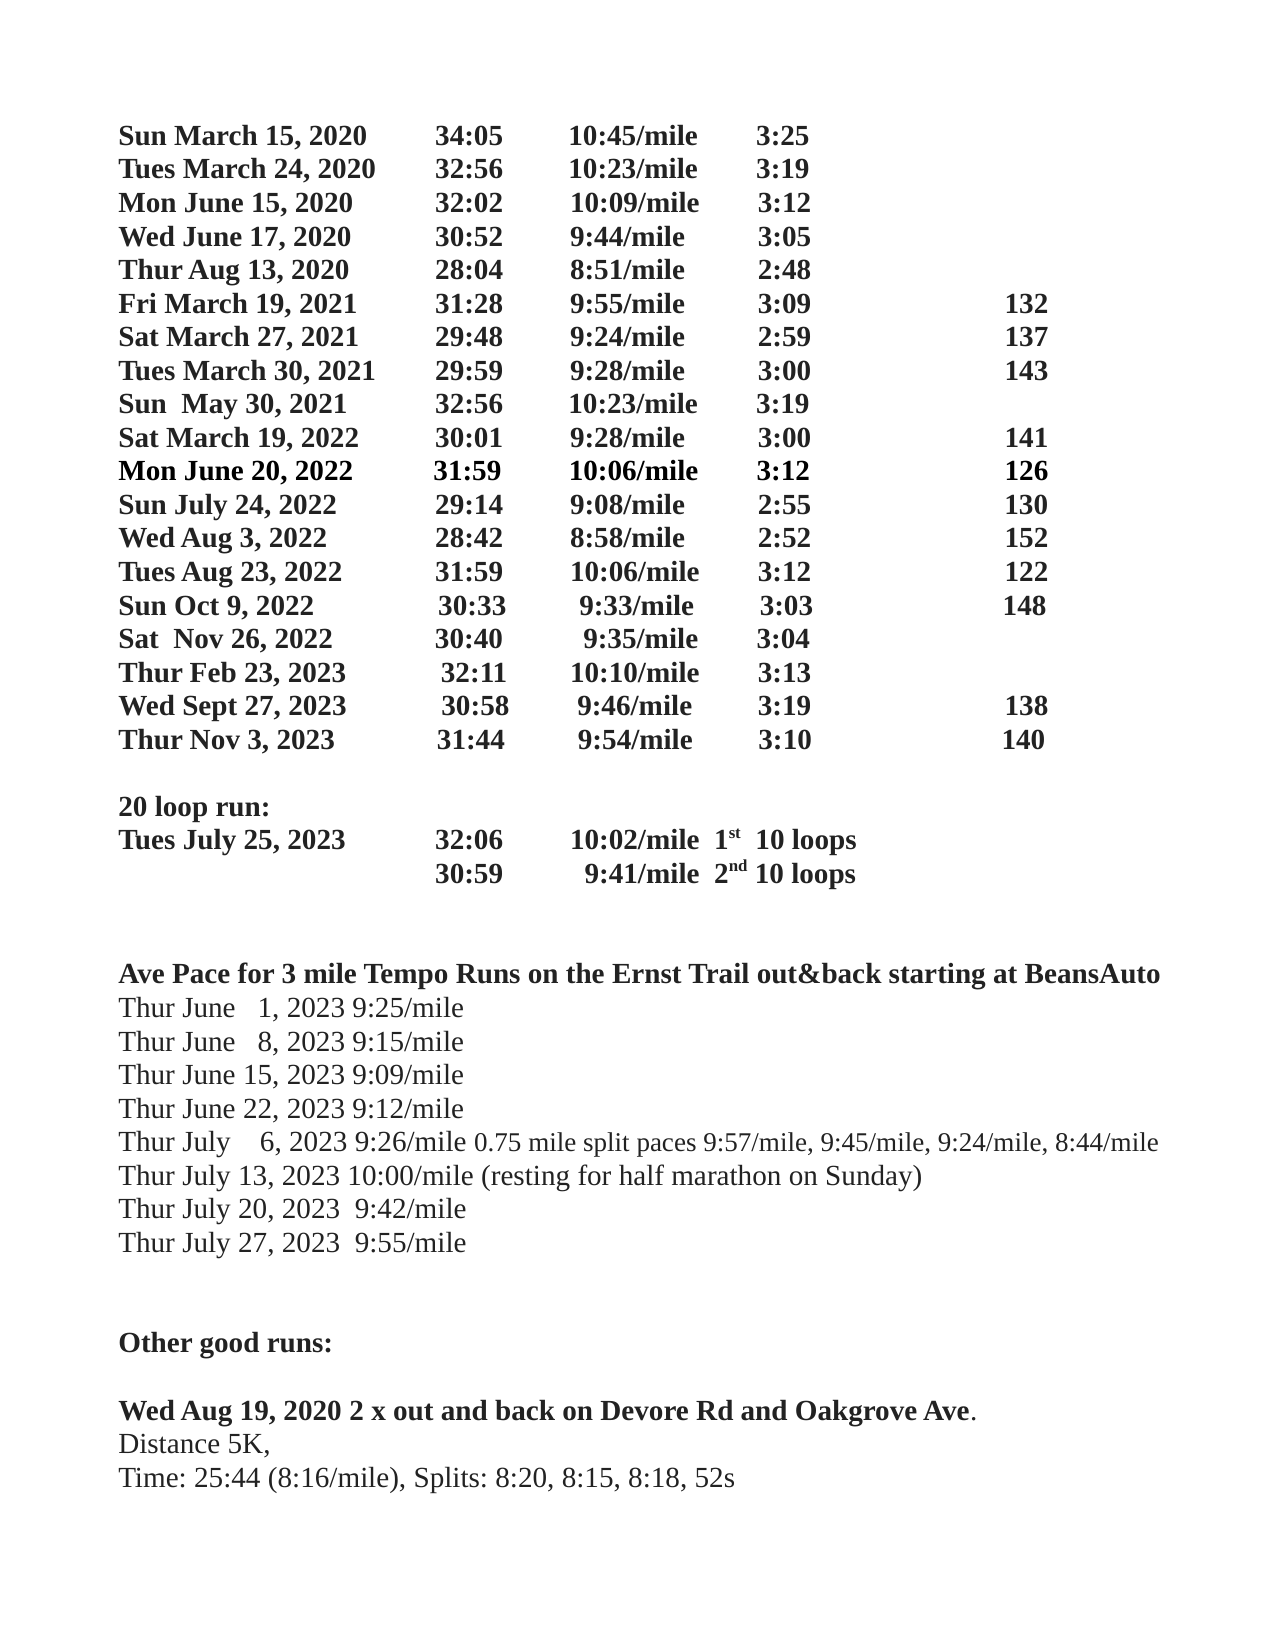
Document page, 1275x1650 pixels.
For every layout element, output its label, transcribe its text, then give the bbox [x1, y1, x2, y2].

text Thur June 1, 2023 9:25/mile [118, 990, 1161, 1024]
text Wed Aug 3, 2022 28:42 8:58/mile 2:52 152 [118, 521, 1161, 554]
text Wed Sept 27, 2023 30:58 9:46/mile 3:19 138 [118, 688, 1161, 722]
text Thur June 8, 2023 9:15/mile [118, 1024, 1161, 1057]
text Fri March 19, 2021 31:28 9:55/mile 3:09 132 [118, 286, 1161, 319]
text Time: 25:44 (8:16/mile), Splits: 8:20, 8:15, 8:18, 52s [118, 1460, 1161, 1493]
text Thur Nov 3, 2023 31:44 9:54/mile 3:10 140 [118, 722, 1161, 755]
text Thur July 27, 2023 9:55/mile [118, 1225, 1161, 1258]
text Thur July 6, 2023 9:26/mile 0.75 mile split paces 9:57/mile, 9:45/mile, 9:24/mile, 8:44/mile [118, 1124, 1161, 1158]
text Tues July 25, 2023 32:06 10:02/mile 1st 10 loops [118, 822, 1161, 856]
text Sun March 15, 2020 34:05 10:45/mile 3:25 [118, 118, 1161, 152]
text Wed Aug 19, 2020 2 x out and back on Devore Rd and Oakgrove Ave. [118, 1393, 1161, 1426]
text Distance 5K, [118, 1426, 1161, 1460]
text Mon June 15, 2020 32:02 10:09/mile 3:12 [118, 185, 1161, 219]
text Thur June 15, 2023 9:09/mile [118, 1057, 1161, 1091]
text Sat Nov 26, 2022 30:40 9:35/mile 3:04 [118, 621, 1161, 655]
text Thur June 22, 2023 9:12/mile [118, 1091, 1161, 1124]
text Other good runs: [118, 1326, 1161, 1359]
text Sun July 24, 2022 29:14 9:08/mile 2:55 130 [118, 487, 1161, 521]
text 20 loop run: [118, 789, 1161, 822]
text Wed June 17, 2020 30:52 9:44/mile 3:05 [118, 219, 1161, 252]
text Thur July 13, 2023 10:00/mile (resting for half marathon on Sunday) [118, 1158, 1161, 1191]
text Sat March 19, 2022 30:01 9:28/mile 3:00 141 [118, 420, 1161, 453]
text 30:59 9:41/mile 2nd 10 loops [118, 856, 1161, 889]
text Tues March 30, 2021 29:59 9:28/mile 3:00 143 [118, 353, 1161, 386]
text Tues Aug 23, 2022 31:59 10:06/mile 3:12 122 [118, 554, 1161, 588]
text Tues March 24, 2020 32:56 10:23/mile 3:19 [118, 152, 1161, 185]
text Sun Oct 9, 2022 30:33 9:33/mile 3:03 148 [118, 588, 1161, 621]
text Thur July 20, 2023 9:42/mile [118, 1191, 1161, 1225]
text Sat March 27, 2021 29:48 9:24/mile 2:59 137 [118, 319, 1161, 353]
text Sun May 30, 2021 32:56 10:23/mile 3:19 [118, 386, 1161, 420]
text Thur Feb 23, 2023 32:11 10:10/mile 3:13 [118, 655, 1161, 688]
text Mon June 20, 2022 31:59 10:06/mile 3:12 126 [118, 453, 1157, 487]
text Thur Aug 13, 2020 28:04 8:51/mile 2:48 [118, 252, 1161, 286]
text Ave Pace for 3 mile Tempo Runs on the Ernst Trail out&back starting at BeansAuto [118, 957, 1161, 990]
